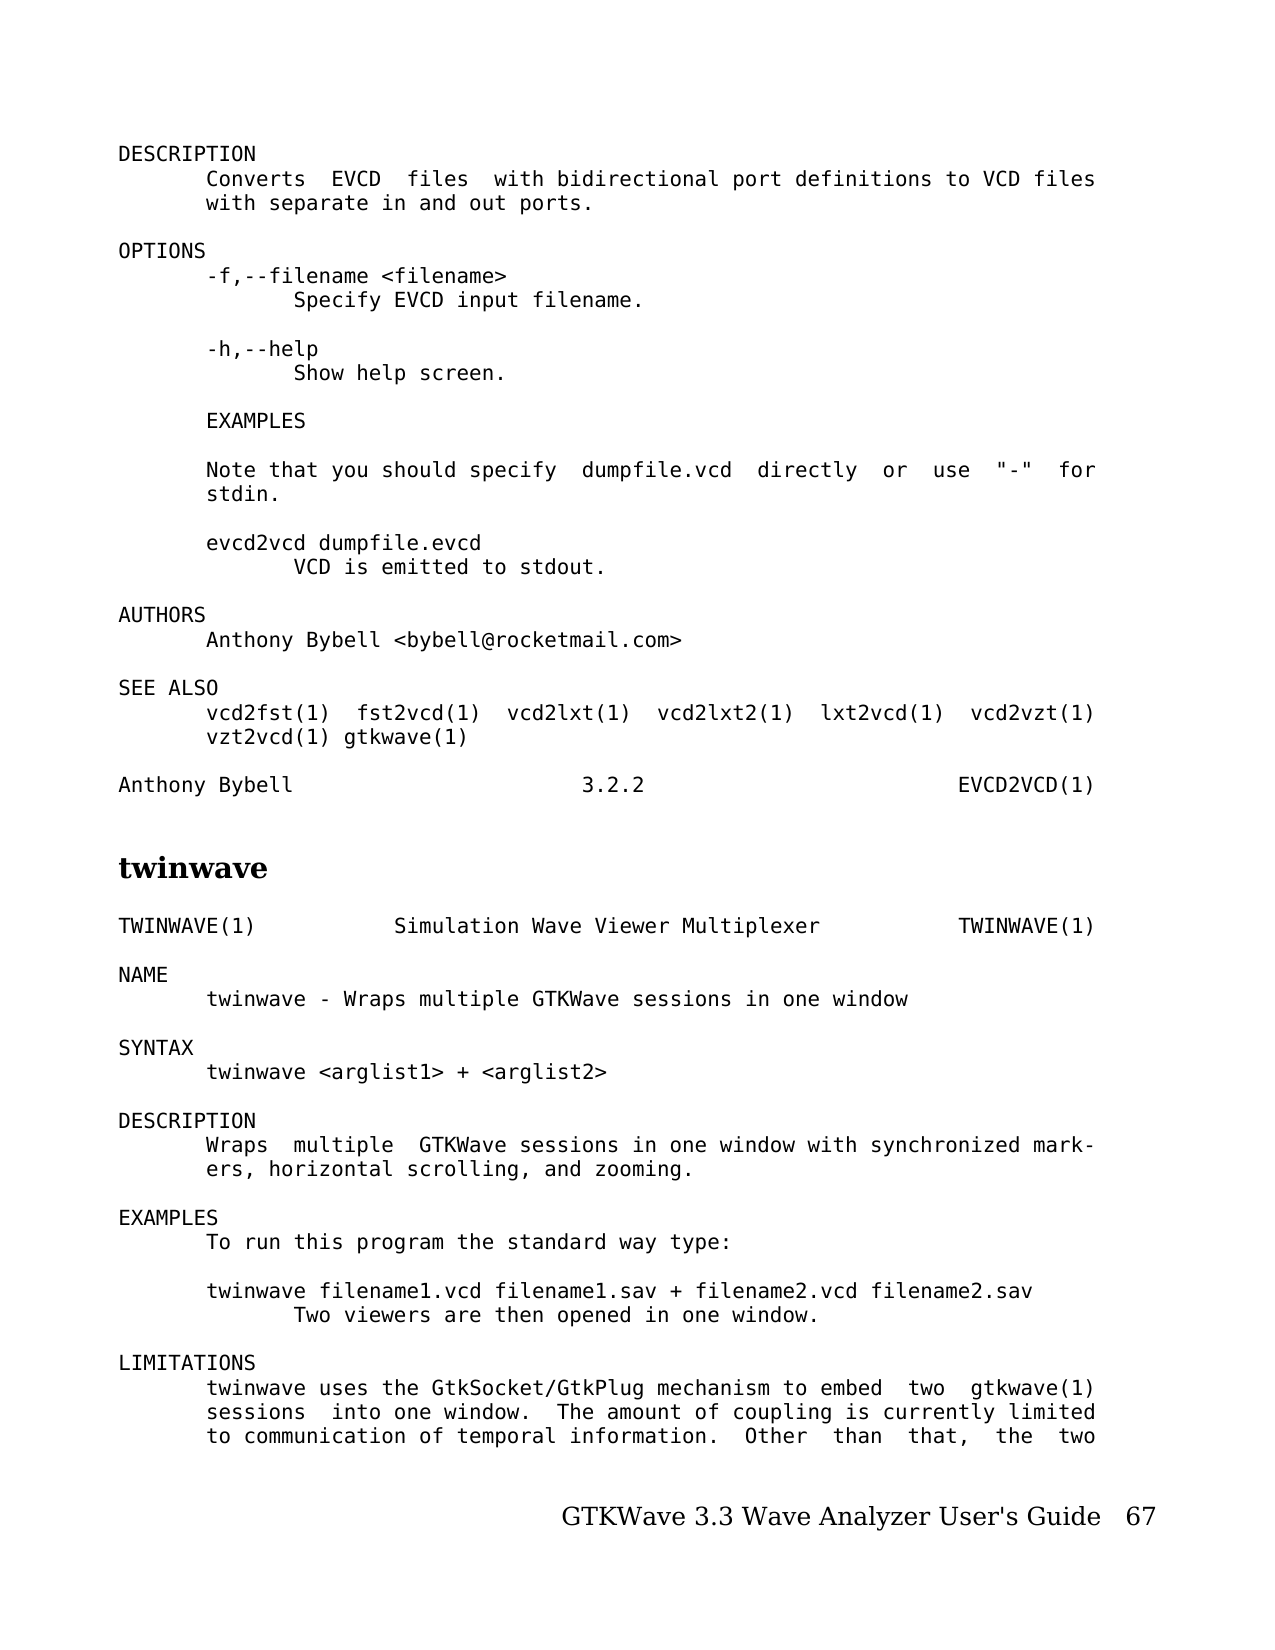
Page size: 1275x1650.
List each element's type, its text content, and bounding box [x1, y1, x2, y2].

text twinwave filename1.vcd filename1.sav + filename2.vcd filename2.sav [118, 1279, 1157, 1303]
text DESCRIPTION [118, 1109, 1157, 1133]
text ers, horizontal scrolling, and zooming. [118, 1157, 1157, 1182]
text stdin. [118, 482, 1157, 506]
text NAME [118, 963, 1157, 987]
text To run this program the standard way type: [118, 1230, 1157, 1254]
text -h,--help [118, 337, 1157, 361]
text vzt2vcd(1) gtkwave(1) [118, 725, 1157, 749]
text twinwave uses the GtkSocket/GtkPlug mechanism to embed two gtkwave(1) [118, 1376, 1157, 1400]
text evcd2vcd dumpfile.evcd [118, 531, 1157, 555]
text DESCRIPTION [118, 142, 1157, 167]
text sessions into one window. The amount of coupling is currently limited [118, 1400, 1157, 1424]
text LIMITATIONS [118, 1351, 1157, 1376]
text twinwave <arglist1> + <arglist2> [118, 1060, 1157, 1084]
text TWINWAVE(1) Simulation Wave Viewer Multiplexer TWINWAVE(1) [118, 914, 1157, 939]
text SEE ALSO [118, 676, 1157, 701]
text Anthony Bybell <bybell@rocketmail.com> [118, 628, 1157, 652]
text Note that you should specify dumpfile.vcd directly or use "-" for [118, 458, 1157, 482]
text EXAMPLES [118, 1206, 1157, 1230]
text with separate in and out ports. [118, 191, 1157, 215]
text AUTHORS [118, 603, 1157, 628]
text Converts EVCD files with bidirectional port definitions to VCD files [118, 167, 1157, 191]
text to communication of temporal information. Other than that, the two [118, 1424, 1157, 1448]
text -f,--filename <filename> [118, 264, 1157, 288]
text twinwave - Wraps multiple GTKWave sessions in one window [118, 987, 1157, 1012]
text Two viewers are then opened in one window. [118, 1303, 1157, 1327]
text Anthony Bybell 3.2.2 EVCD2VCD(1) [118, 773, 1157, 798]
text Wraps multiple GTKWave sessions in one window with synchronized mark- [118, 1133, 1157, 1157]
text Show help screen. [118, 361, 1157, 385]
text VCD is emitted to stdout. [118, 555, 1157, 579]
text vcd2fst(1) fst2vcd(1) vcd2lxt(1) vcd2lxt2(1) lxt2vcd(1) vcd2vzt(1) [118, 701, 1157, 725]
text Specify EVCD input filename. [118, 288, 1157, 312]
text OPTIONS [118, 239, 1157, 264]
text EXAMPLES [118, 409, 1157, 434]
text SYNTAX [118, 1036, 1157, 1060]
text twinwave [118, 851, 1157, 885]
